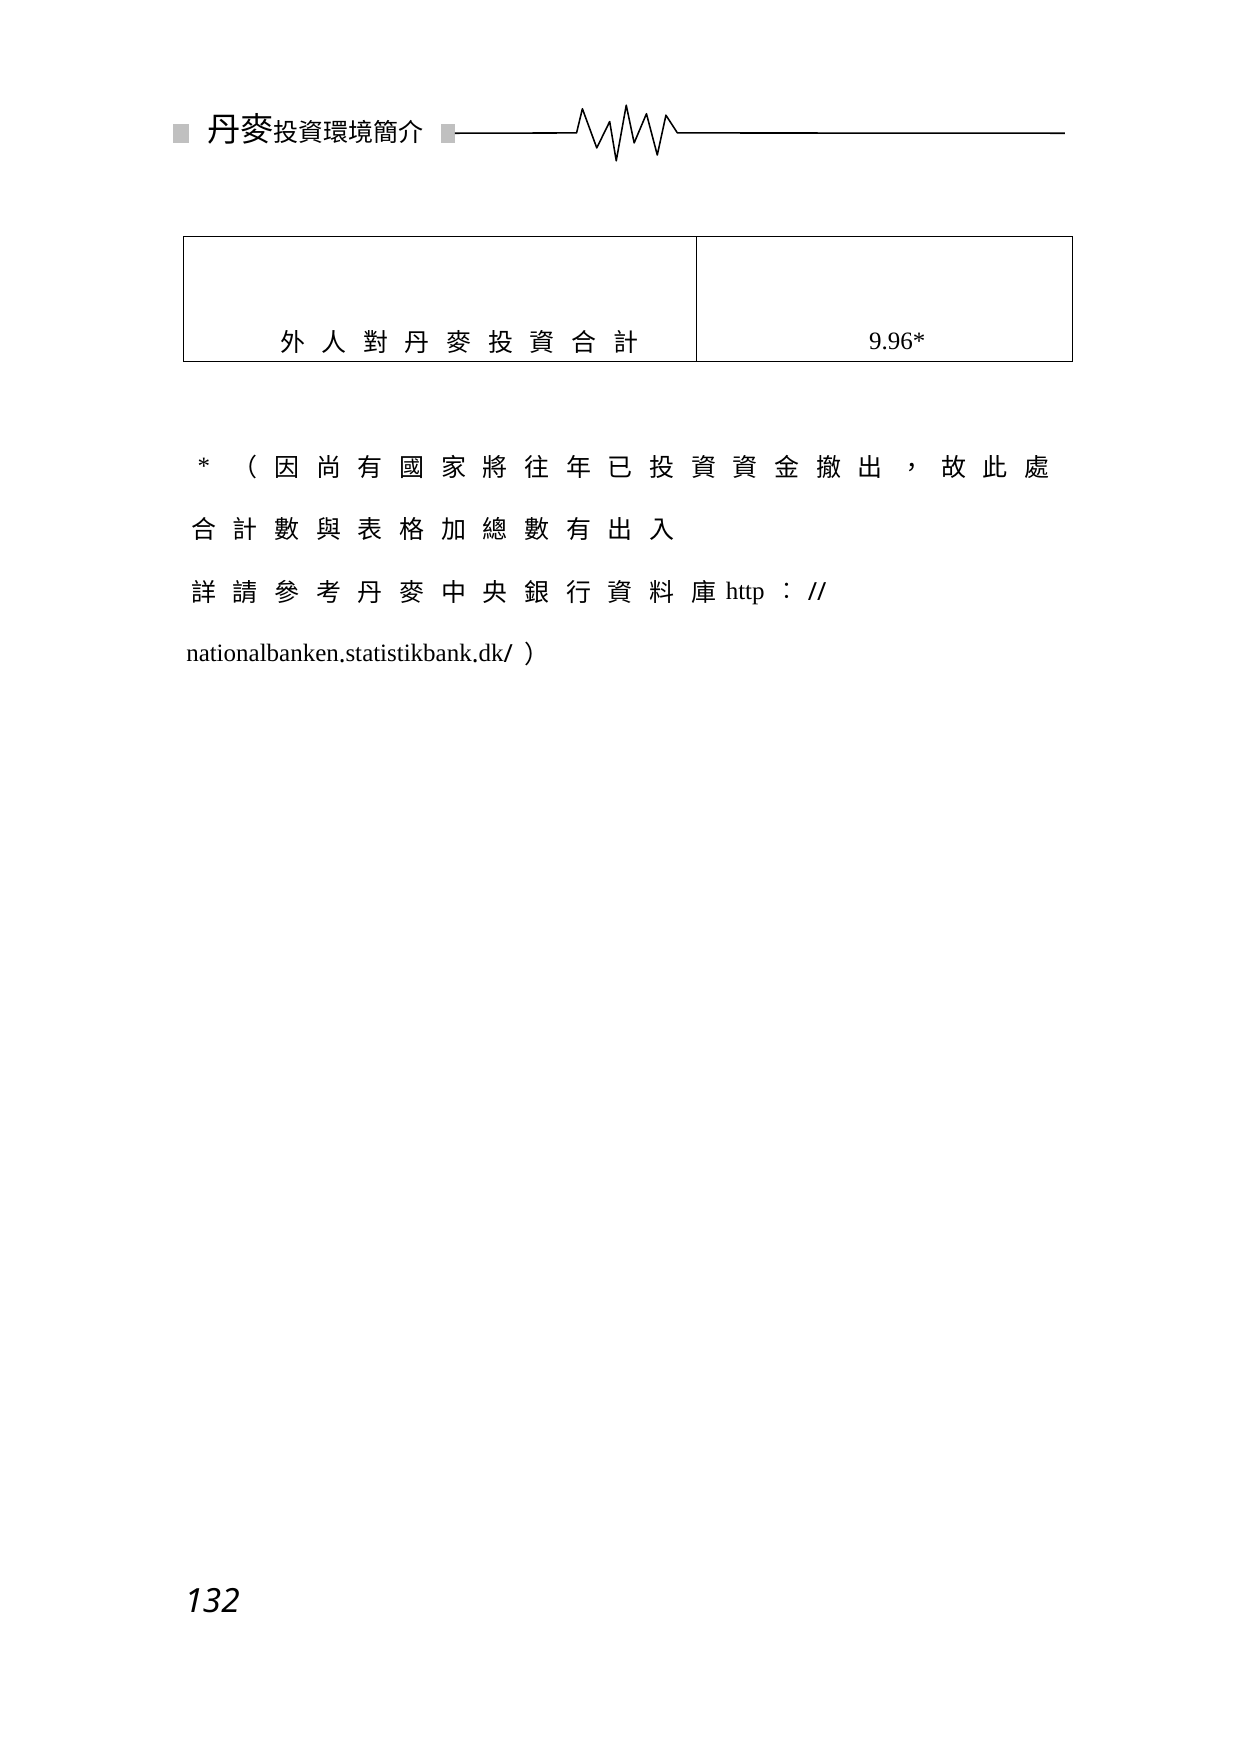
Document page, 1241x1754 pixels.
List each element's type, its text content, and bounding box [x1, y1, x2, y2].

table_cell 外人對丹麥投資合計 [184, 237, 696, 361]
text *（因尚有國家將往年已投資資金撤出，故此處合計數與表格加總數有出入 [183, 424, 1058, 549]
table_cell 9.96* [697, 237, 1072, 361]
text 詳請參考丹麥中央銀行資料庫http：//nationalbanken.statistikbank.dk/） [183, 549, 1058, 674]
